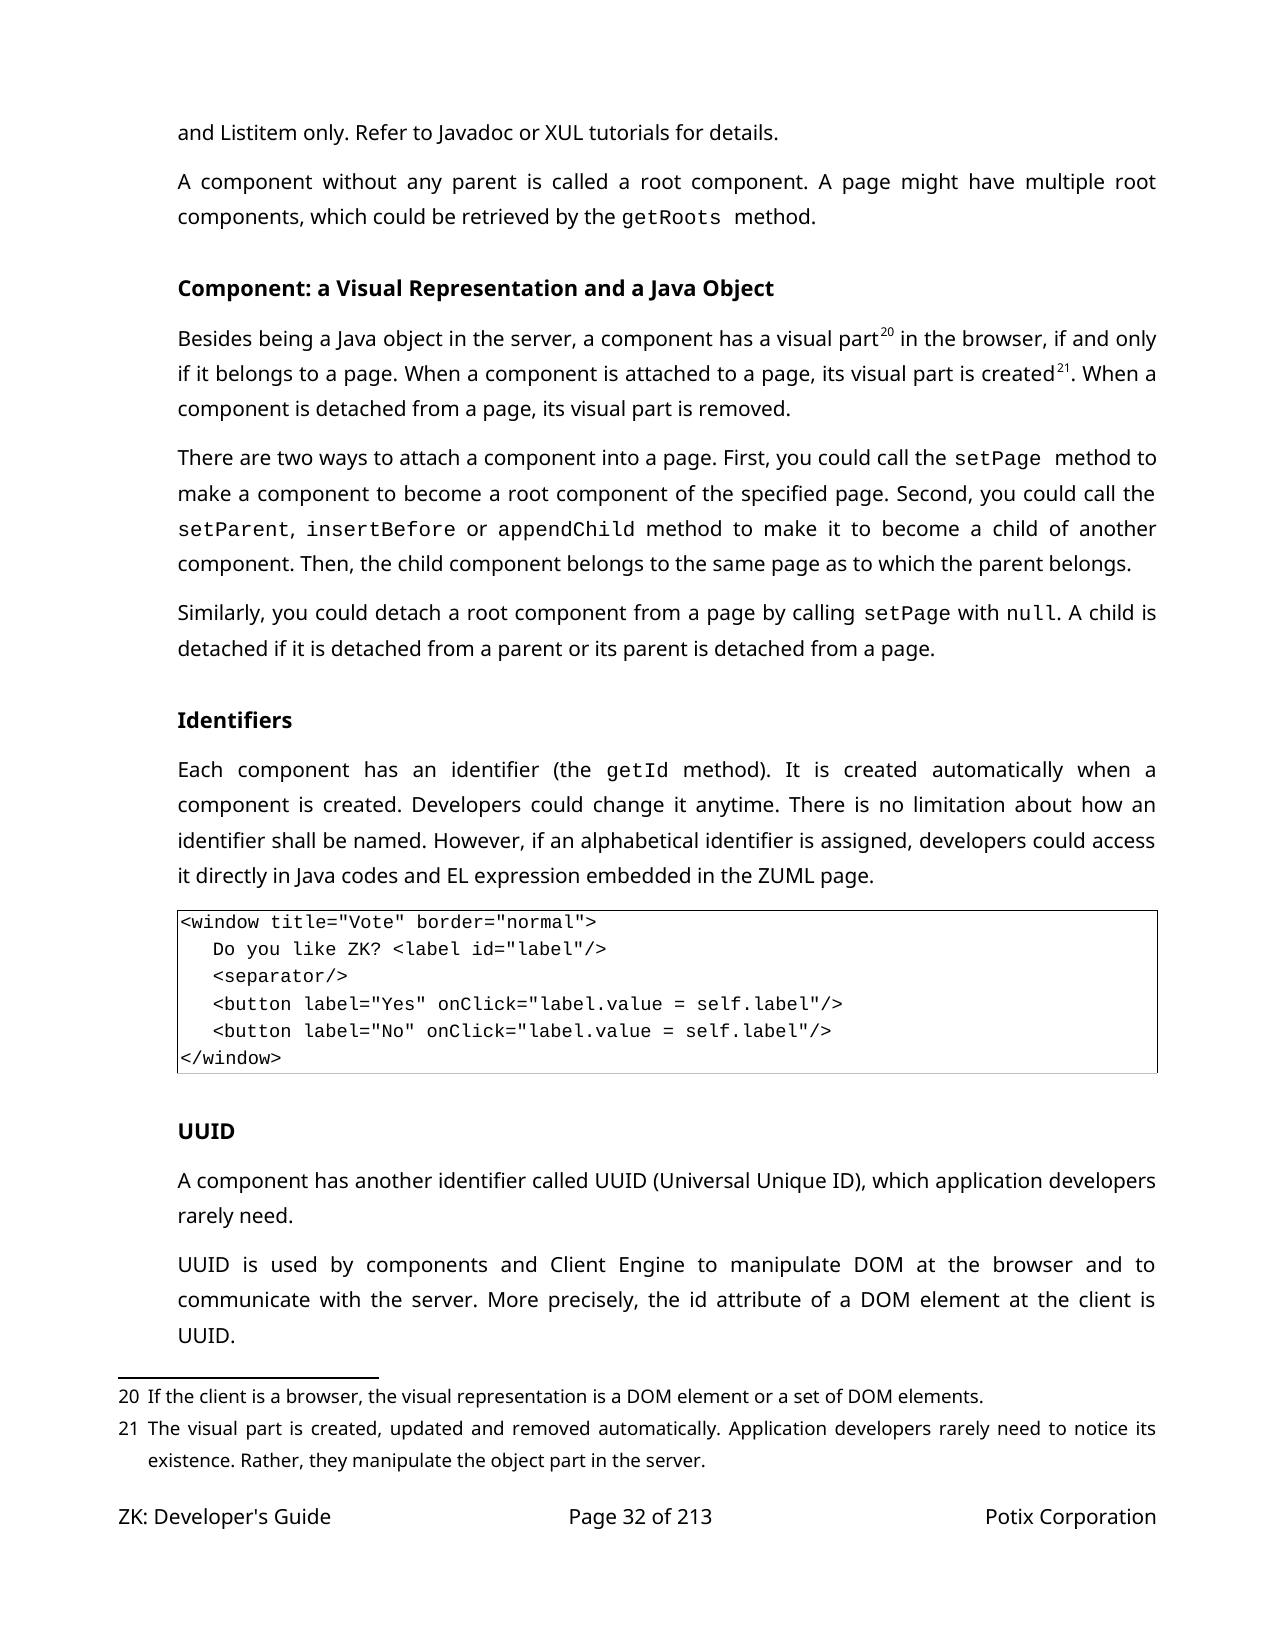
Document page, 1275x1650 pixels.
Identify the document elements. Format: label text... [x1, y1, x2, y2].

text There are two ways to attach a component into a page. First, you could call the setPage method to make a component to become a root component of the specified page. Second, you could call the setParent, insertBefore or appendChild method to make it to become a child of another component. Then, the child component belongs to the same page as to which the parent belongs. [177, 443, 1157, 578]
text <button label="Yes" onClick="label.value = self.label"/> [178, 991, 1157, 1016]
text A component has another identifier called UUID (Universal Unique ID), which application developers rarely need. [177, 1166, 1157, 1230]
text and Listitem only. Refer to Javadoc or XUL tutorials for details. [177, 118, 1157, 146]
text Each component has an identifier (the getId method). It is created automatically when a component is created. Developers could change it anytime. There is no limitation about how an identifier shall be named. However, if an alphabetical identifier is assigned, developers could access it directly in Java codes and EL expression embedded in the ZUML page. [177, 755, 1157, 889]
text <separator/> [178, 964, 1157, 988]
text The visual part is created, updated and removed automatically. Application developers rarely need to notice its existence. Rather, they manipulate the object part in the server. [118, 1416, 1157, 1473]
text </window> [178, 1046, 1157, 1073]
text <button label="No" onClick="label.value = self.label"/> [178, 1019, 1157, 1043]
text A component without any parent is called a root component. A page might have multiple root components, which could be retrieved by the getRoots method. [177, 167, 1157, 231]
subtitle UUID [177, 1116, 1157, 1146]
text UUID is used by components and Client Engine to manipulate DOM at the browser and to communicate with the server. More precisely, the id attribute of a DOM element at the client is UUID. [177, 1250, 1157, 1349]
subtitle Identifiers [177, 704, 1157, 734]
text Do you like ZK? <label id="label"/> [178, 937, 1157, 961]
text Besides being a Java object in the server, a component has a visual part in the browser, if and only if it belongs to a page. When a component is attached to a page, its visual part is created. When a component is detached from a page, its visual part is removed. [177, 324, 1157, 422]
text <window title="Vote" border="normal"> [178, 911, 1157, 934]
text If the client is a browser, the visual representation is a DOM element or a set of DOM elements. [118, 1384, 1157, 1409]
text Similarly, you could detach a root component from a page by calling setPage with null. A child is detached if it is detached from a parent or its parent is detached from a page. [177, 598, 1157, 662]
subtitle Component: a Visual Representation and a Java Object [177, 273, 1157, 303]
